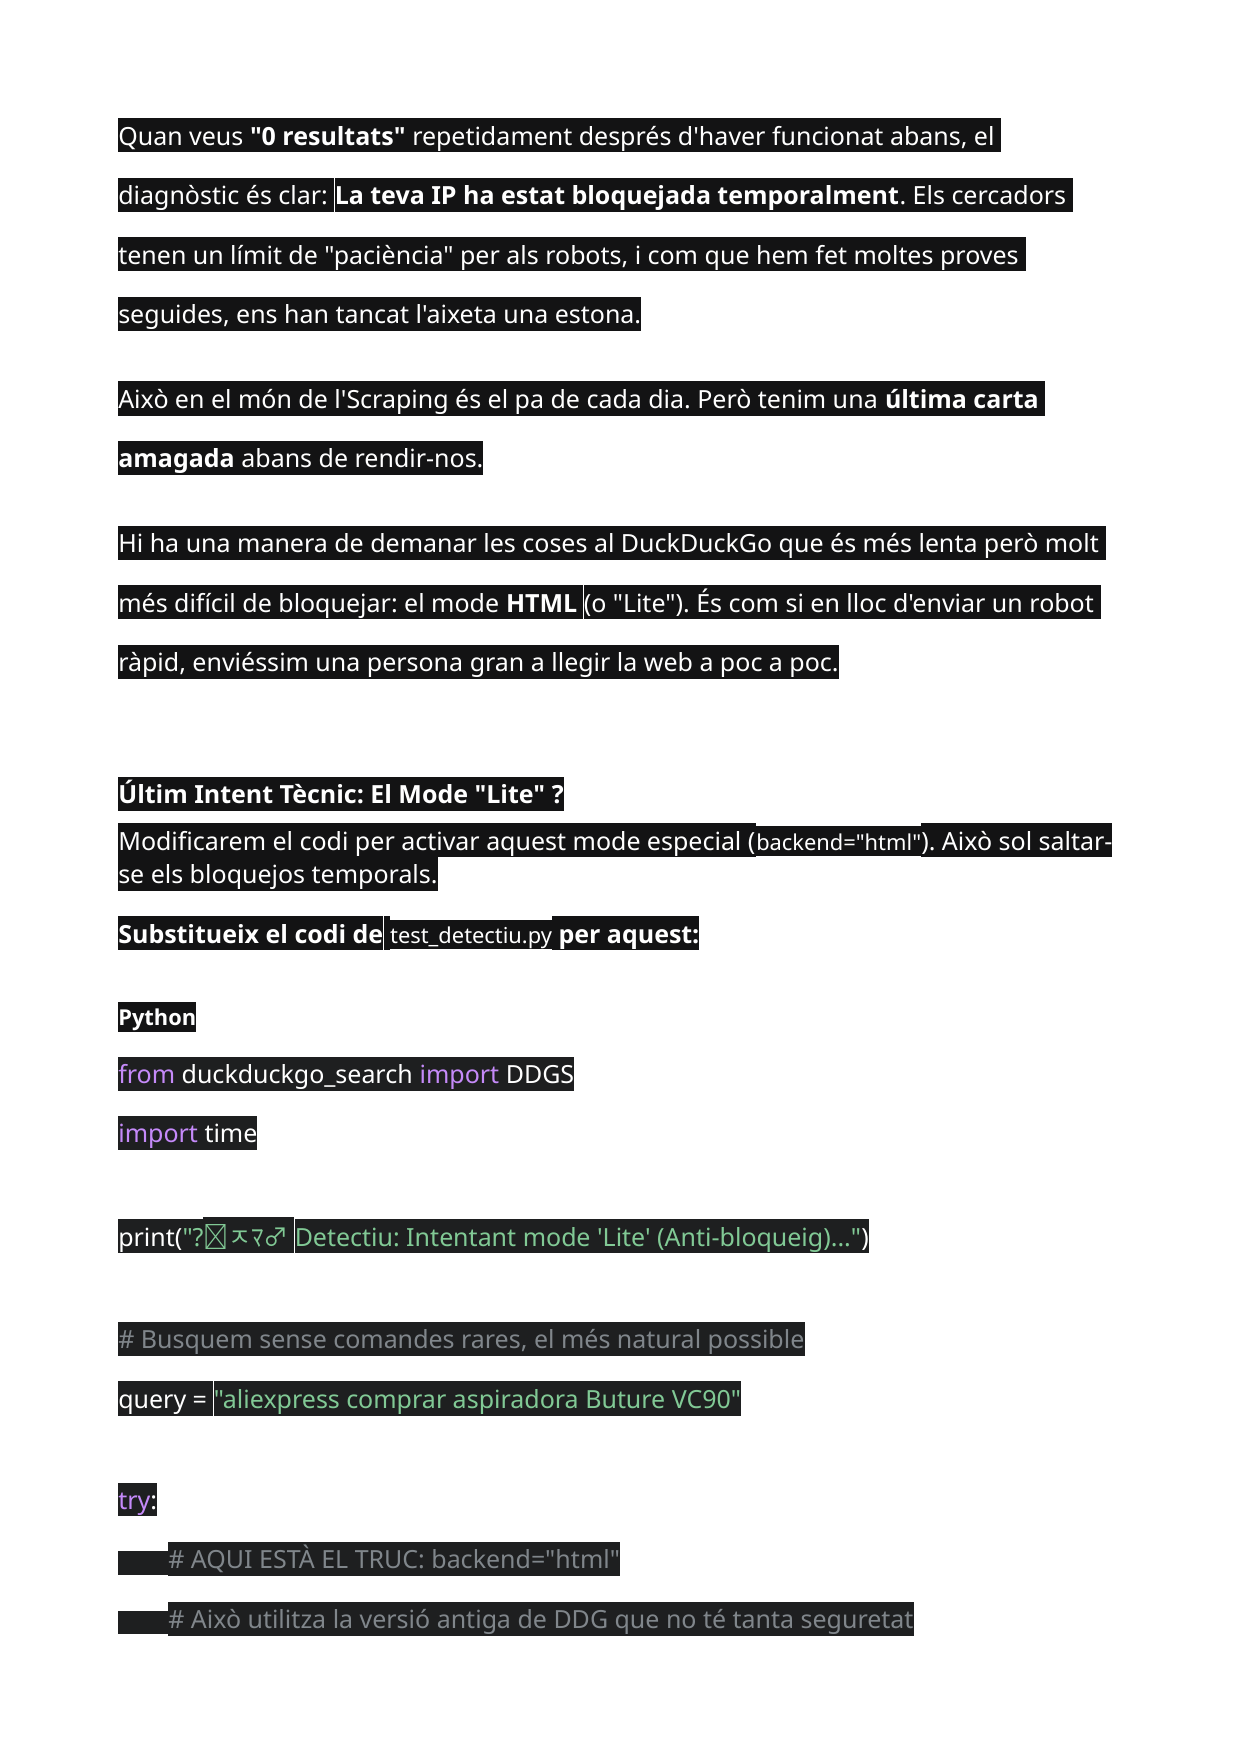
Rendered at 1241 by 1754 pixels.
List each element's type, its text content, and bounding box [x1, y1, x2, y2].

text # Busquem sense comandes rares, el més natural possible [118, 1322, 1122, 1356]
text Hi ha una manera de demanar les coses al DuckDuckGo que és més lenta però molt més difícil de bloquejar: el mode HTML (o "Lite"). És com si en lloc d'enviar un robot ràpid, enviéssim una persona gran a llegir la web a poc a poc. [118, 526, 1122, 679]
text import time [118, 1116, 1122, 1150]
text try: [118, 1482, 1122, 1516]
text Això en el món de l'Scraping és el pa de cada dia. Però tenim una última carta amagada abans de rendir-nos. [118, 381, 1122, 475]
text Modificarem el codi per activar aquest mode especial (backend="html"). Això sol saltar-se els bloquejos temporals. [118, 823, 1122, 891]
subtitle Últim Intent Tècnic: El Mode "Lite" ? [118, 773, 1122, 811]
text # Això utilitza la versió antiga de DDG que no té tanta seguretat [118, 1602, 1122, 1636]
text Quan veus "0 resultats" repetidament després d'haver funcionat abans, el diagnòstic és clar: La teva IP ha estat bloquejada temporalment. Els cercadors tenen un límit de "paciència" per als robots, i com que hem fet moltes proves seguides, ens han tancat l'aixeta una estona. [118, 118, 1122, 331]
text print("?￯ﾸﾏ‍♂️ Detectiu: Intentant mode 'Lite' (Anti-bloqueig)...") [118, 1217, 1122, 1253]
text from duckduckgo_search import DDGS [118, 1057, 1122, 1091]
text # AQUI ESTÀ EL TRUC: backend="html" [118, 1542, 1122, 1576]
text query = "aliexpress comprar aspiradora Buture VC90" [118, 1381, 1122, 1416]
text Substitueix el codi de test_detectiu.py per aquest: [118, 916, 1122, 950]
text Python [118, 1000, 1122, 1032]
